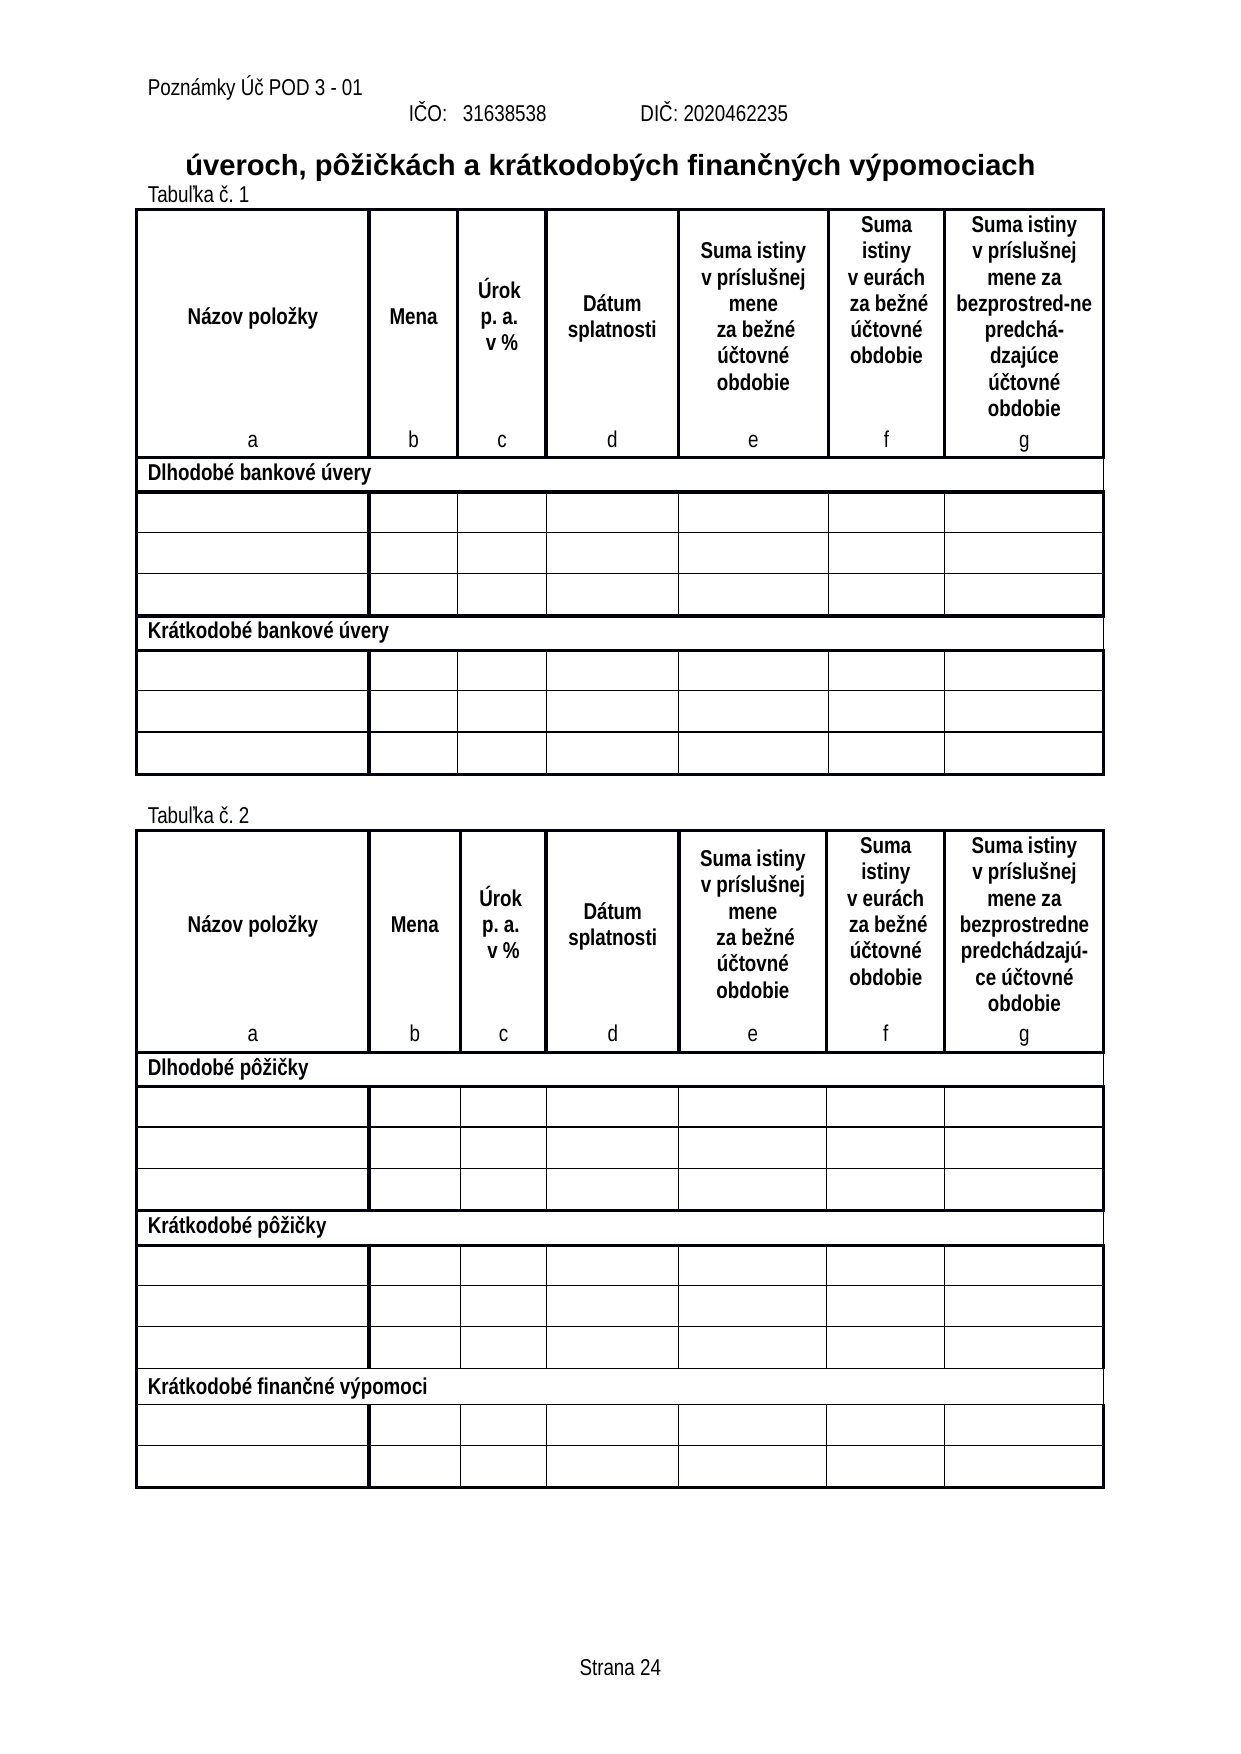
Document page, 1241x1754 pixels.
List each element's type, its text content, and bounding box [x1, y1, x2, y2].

table_cell [547, 494, 678, 532]
table_cell e [680, 422, 827, 456]
table_cell [679, 1128, 826, 1168]
table_cell [461, 1405, 546, 1445]
table_cell b [371, 422, 456, 456]
table_cell [827, 1128, 944, 1168]
table_cell [371, 691, 457, 731]
table_cell [461, 1128, 546, 1168]
table_cell [371, 1247, 460, 1285]
table_cell [461, 1169, 546, 1209]
table_cell [547, 733, 678, 773]
table_cell [829, 533, 944, 573]
table_cell [458, 733, 546, 773]
table_cell [138, 1327, 367, 1367]
table_cell [827, 1446, 944, 1486]
table_cell [371, 1446, 460, 1486]
table_cell [138, 574, 367, 614]
table_cell [547, 1446, 678, 1486]
table_cell [829, 733, 944, 773]
table_cell [371, 533, 457, 573]
table_cell [371, 652, 457, 690]
table_cell [547, 1405, 678, 1445]
table_cell [461, 1286, 546, 1326]
table_cell [679, 1446, 826, 1486]
table_cell [679, 1169, 826, 1209]
table_cell [945, 1128, 1102, 1168]
table_header Mena [371, 832, 459, 1016]
table_header Úrok p. a. v % [462, 832, 544, 1016]
table_cell [679, 533, 828, 573]
table_header Mena [371, 211, 456, 422]
table_header Názov položky [138, 832, 367, 1016]
table_cell [547, 691, 678, 731]
table_cell [371, 1327, 460, 1367]
table_cell [945, 1446, 1102, 1486]
table_cell Krátkodobé finančné výpomoci [138, 1369, 1103, 1403]
table_header Suma istiny v eurách za bežné účtovné obdobie [830, 211, 943, 422]
table_cell [547, 1169, 678, 1209]
table_cell [827, 1088, 944, 1126]
table_cell [138, 494, 367, 532]
table_cell [547, 1247, 678, 1285]
table_cell c [462, 1016, 544, 1051]
table_cell [945, 533, 1102, 573]
table_cell f [828, 1016, 943, 1051]
table_cell [679, 1247, 826, 1285]
table_header Suma istiny v príslušnej mene za bezprostred-ne predchá-dzajúce účtovné obdobie [946, 211, 1102, 422]
table_cell [945, 733, 1102, 773]
table_cell [829, 691, 944, 731]
table_cell g [946, 1016, 1102, 1051]
table_cell [547, 1088, 678, 1126]
table_cell b [371, 1016, 459, 1051]
text Tabuľka č. 2 [148, 802, 1092, 829]
table_cell [679, 494, 828, 532]
table_cell [461, 1247, 546, 1285]
table_cell [458, 691, 546, 731]
table_cell e [681, 1016, 825, 1051]
table_cell [679, 1327, 826, 1367]
table_cell Dlhodobé pôžičky [138, 1054, 1103, 1085]
table_cell [827, 1169, 944, 1209]
table_header Suma istiny v príslušnej mene za bežné účtovné obdobie [681, 832, 825, 1016]
table_cell [827, 1405, 944, 1445]
table_cell [371, 1169, 460, 1209]
table_cell [547, 533, 678, 573]
table_cell d [548, 422, 677, 456]
table_cell [371, 494, 457, 532]
table_cell Krátkodobé pôžičky [138, 1212, 1103, 1243]
table_cell [679, 733, 828, 773]
table_cell [679, 1405, 826, 1445]
table_cell [138, 1128, 367, 1168]
table_cell [371, 733, 457, 773]
table_cell [371, 1088, 460, 1126]
table_cell [827, 1247, 944, 1285]
table_cell [138, 1088, 367, 1126]
table_cell [679, 1286, 826, 1326]
table_header Dátum splatnosti [548, 211, 677, 422]
table_cell [679, 691, 828, 731]
table_cell [547, 1128, 678, 1168]
table_cell d [548, 1016, 677, 1051]
table_header Suma istiny v príslušnej mene za bežné účtovné obdobie [680, 211, 827, 422]
title úveroch, pôžičkách a krátkodobých finančných výpomociach [148, 148, 1092, 181]
table_cell [945, 691, 1102, 731]
table_cell [827, 1286, 944, 1326]
table_cell [458, 652, 546, 690]
table_cell [371, 1286, 460, 1326]
table_cell [945, 574, 1102, 614]
table_cell [829, 494, 944, 532]
table_cell [461, 1327, 546, 1367]
table_cell [829, 574, 944, 614]
table_cell a [138, 1016, 367, 1051]
table_cell [829, 652, 944, 690]
table_cell [547, 574, 678, 614]
table_cell [138, 1247, 367, 1285]
table_cell [371, 574, 457, 614]
table_cell Krátkodobé bankové úvery [138, 618, 1103, 649]
text Tabuľka č. 1 [148, 181, 1092, 208]
table_cell [461, 1446, 546, 1486]
table_cell f [830, 422, 943, 456]
table_cell [945, 1169, 1102, 1209]
table_cell [679, 1088, 826, 1126]
table_cell [461, 1088, 546, 1126]
table_cell [945, 1405, 1102, 1445]
table_cell [827, 1327, 944, 1367]
table_cell [945, 494, 1102, 532]
table_cell [138, 1286, 367, 1326]
table_cell [679, 574, 828, 614]
table_cell [458, 494, 546, 532]
table_header Dátum splatnosti [548, 832, 677, 1016]
table_cell [138, 533, 367, 573]
table_cell [945, 1088, 1102, 1126]
table_cell [138, 691, 367, 731]
table_cell [547, 1286, 678, 1326]
table_cell [547, 652, 678, 690]
table_cell Dlhodobé bankové úvery [138, 459, 1103, 490]
table_cell [138, 652, 367, 690]
table_cell [458, 574, 546, 614]
table_cell [458, 533, 546, 573]
table_cell [679, 652, 828, 690]
table_cell [945, 1247, 1102, 1285]
table_cell [547, 1327, 678, 1367]
table_cell [371, 1405, 460, 1445]
table_cell a [138, 422, 367, 456]
table_cell [945, 1286, 1102, 1326]
table_cell [945, 652, 1102, 690]
table_cell [138, 1169, 367, 1209]
table_cell [371, 1128, 460, 1168]
table_cell [945, 1327, 1102, 1367]
table_header Suma istiny v eurách za bežné účtovné obdobie [828, 832, 943, 1016]
table_cell g [946, 422, 1102, 456]
table_cell [138, 1446, 367, 1486]
table_header Suma istiny v príslušnej mene za bezprostredne predchádzajú-ce účtovné obdobie [946, 832, 1102, 1016]
table_cell [138, 1405, 367, 1445]
table_header Názov položky [138, 211, 367, 422]
table_header Úrok p. a. v % [459, 211, 544, 422]
table_cell [138, 733, 367, 773]
table_cell c [459, 422, 544, 456]
